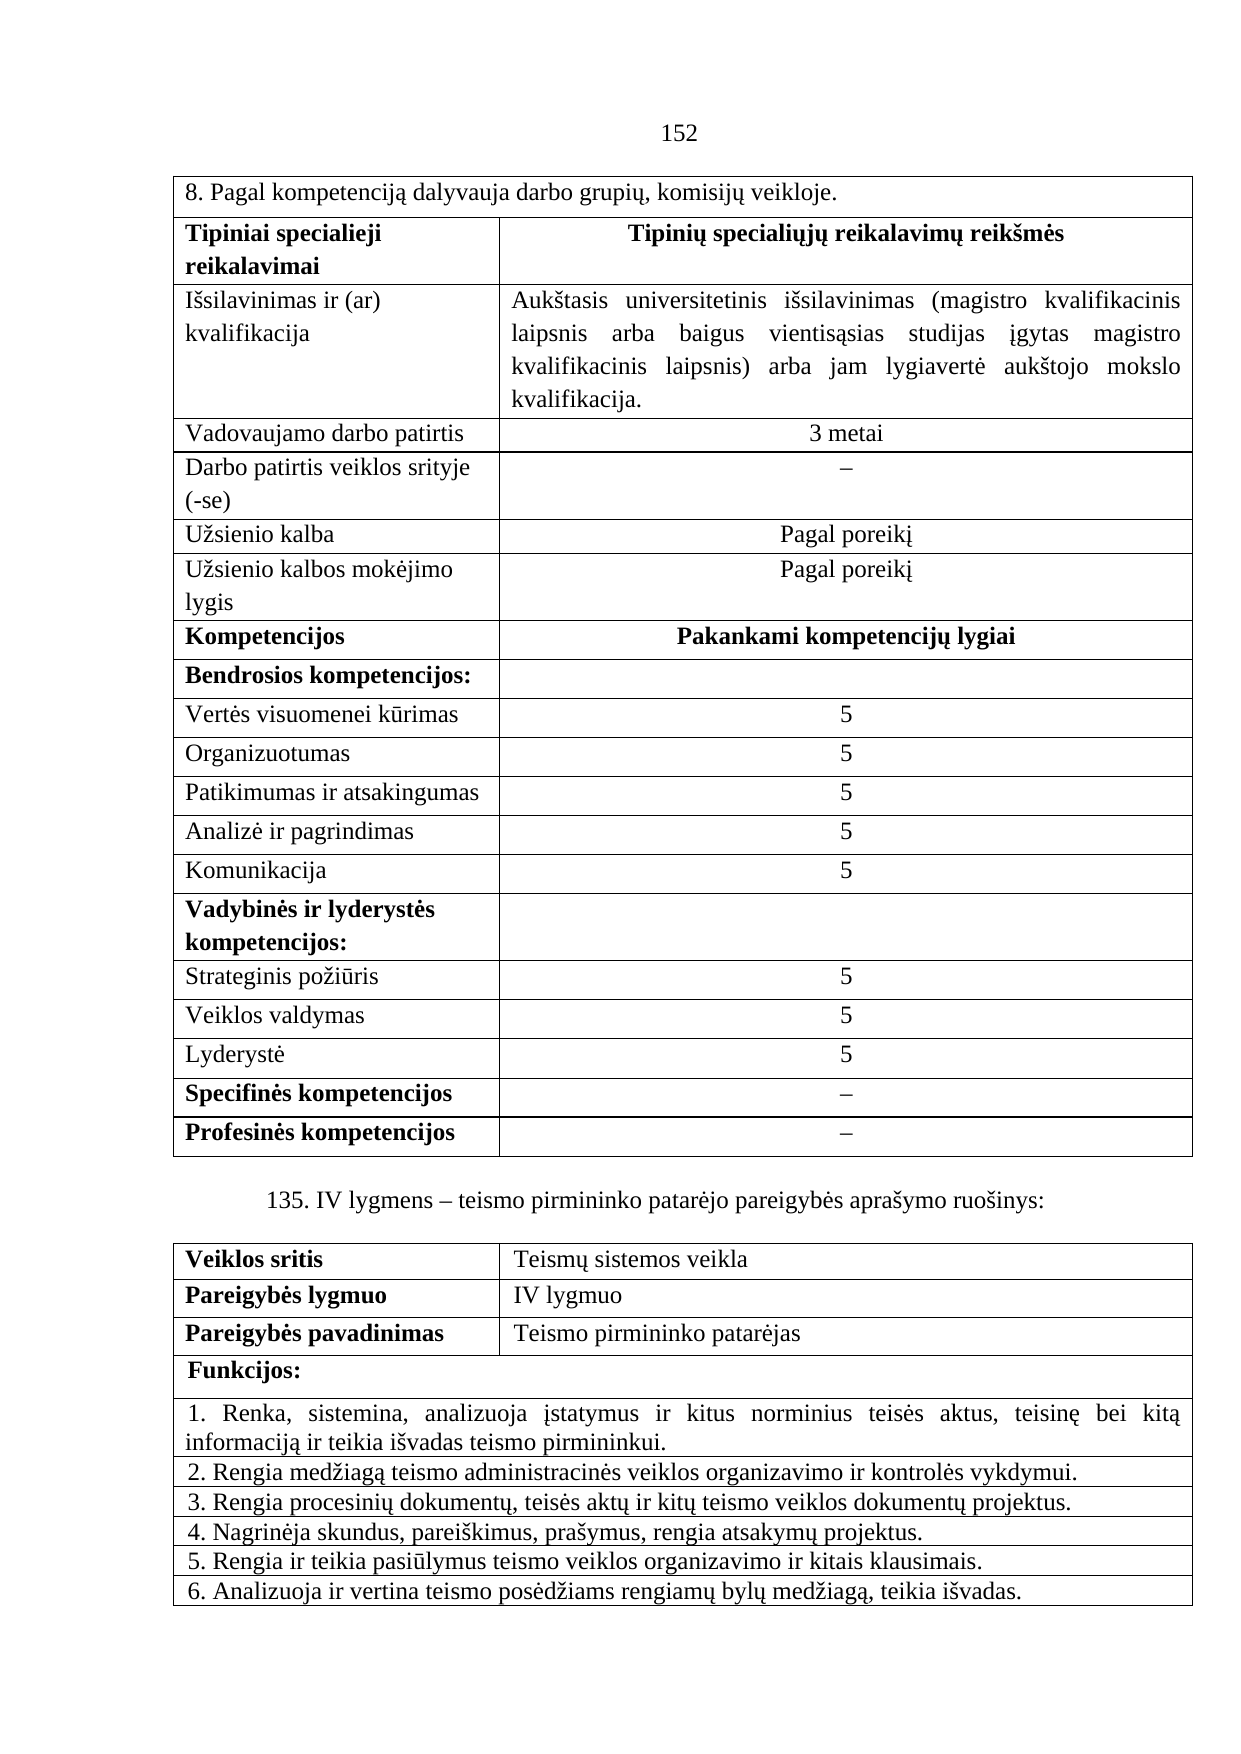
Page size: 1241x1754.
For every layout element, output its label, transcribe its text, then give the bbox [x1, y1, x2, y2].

table_cell Funkcijos: [174, 1356, 1192, 1397]
table_cell Užsienio kalbos mokėjimo lygis [174, 554, 499, 620]
table_cell 5 [500, 816, 1192, 854]
table_cell 5. Rengia ir teikia pasiūlymus teismo veiklos organizavimo ir kitais klausimais. [174, 1546, 1192, 1575]
table_cell – [500, 1079, 1192, 1116]
table_cell 3 metai [500, 419, 1192, 451]
table_cell Bendrosios kompetencijos: [174, 660, 499, 698]
table_cell Vadovaujamo darbo patirtis [174, 419, 499, 451]
table_cell Teismo pirmininko patarėjas [500, 1318, 1192, 1354]
table_cell – [500, 453, 1192, 518]
table_cell 5 [500, 855, 1192, 893]
table_cell 5 [500, 699, 1192, 737]
table_cell 6. Analizuoja ir vertina teismo posėdžiams rengiamų bylų medžiagą, teikia išvadas. [174, 1576, 1192, 1605]
table_cell [500, 894, 1192, 960]
table_cell 1. Renka, sistemina, analizuoja įstatymus ir kitus norminius teisės aktus, teisinę bei kitą informaciją ir teikia išvadas teismo pirmininkui. [174, 1399, 1192, 1456]
table_cell Užsienio kalba [174, 520, 499, 553]
table_cell Pagal poreikį [500, 554, 1192, 620]
table_cell Lyderystė [174, 1039, 499, 1077]
table_cell Specifinės kompetencijos [174, 1079, 499, 1116]
table_cell Vertės visuomenei kūrimas [174, 699, 499, 737]
text 135. IV lygmens – teismo pirmininko patarėjo pareigybės aprašymo ruošinys: [177, 1185, 1181, 1214]
table_cell Pareigybės lygmuo [174, 1280, 499, 1317]
table_cell IV lygmuo [500, 1280, 1192, 1317]
table_cell Išsilavinimas ir (ar) kvalifikacija [174, 285, 499, 417]
table_cell Profesinės kompetencijos [174, 1118, 499, 1156]
table_cell 2. Rengia medžiagą teismo administracinės veiklos organizavimo ir kontrolės vykdymui. [174, 1457, 1192, 1486]
table_cell Komunikacija [174, 855, 499, 893]
table_header Teismų sistemos veikla [500, 1244, 1192, 1279]
table_cell Aukštasis universitetinis išsilavinimas (magistro kvalifikacinis laipsnis arba baigus vientisąsias studijas įgytas magistro kvalifikacinis laipsnis) arba jam lygiavertė aukštojo mokslo kvalifikacija. [500, 285, 1192, 417]
table_cell 4. Nagrinėja skundus, pareiškimus, prašymus, rengia atsakymų projektus. [174, 1517, 1192, 1545]
table_cell 5 [500, 961, 1192, 999]
table_cell [500, 660, 1192, 698]
table_cell 5 [500, 1039, 1192, 1077]
table_cell Vadybinės ir lyderystės kompetencijos: [174, 894, 499, 960]
table_cell Strateginis požiūris [174, 961, 499, 999]
table_cell 5 [500, 1000, 1192, 1038]
table_cell Veiklos valdymas [174, 1000, 499, 1038]
table_cell 3. Rengia procesinių dokumentų, teisės aktų ir kitų teismo veiklos dokumentų projektus. [174, 1487, 1192, 1516]
table_cell Pareigybės pavadinimas [174, 1318, 499, 1354]
table_cell Pagal poreikį [500, 520, 1192, 553]
table_header Veiklos sritis [174, 1244, 499, 1279]
table_cell 8. Pagal kompetenciją dalyvauja darbo grupių, komisijų veikloje. [174, 177, 1192, 217]
table_cell Patikimumas ir atsakingumas [174, 777, 499, 815]
table_cell Organizuotumas [174, 738, 499, 776]
table_cell Analizė ir pagrindimas [174, 816, 499, 854]
table_cell Darbo patirtis veiklos srityje (-se) [174, 453, 499, 518]
table_cell Pakankami kompetencijų lygiai [500, 621, 1192, 659]
table_cell 5 [500, 777, 1192, 815]
table_cell 5 [500, 738, 1192, 776]
table_cell Tipiniai specialieji reikalavimai [174, 218, 499, 284]
table_cell – [500, 1118, 1192, 1156]
table_cell Tipinių specialiųjų reikalavimų reikšmės [500, 218, 1192, 284]
table_cell Kompetencijos [174, 621, 499, 659]
